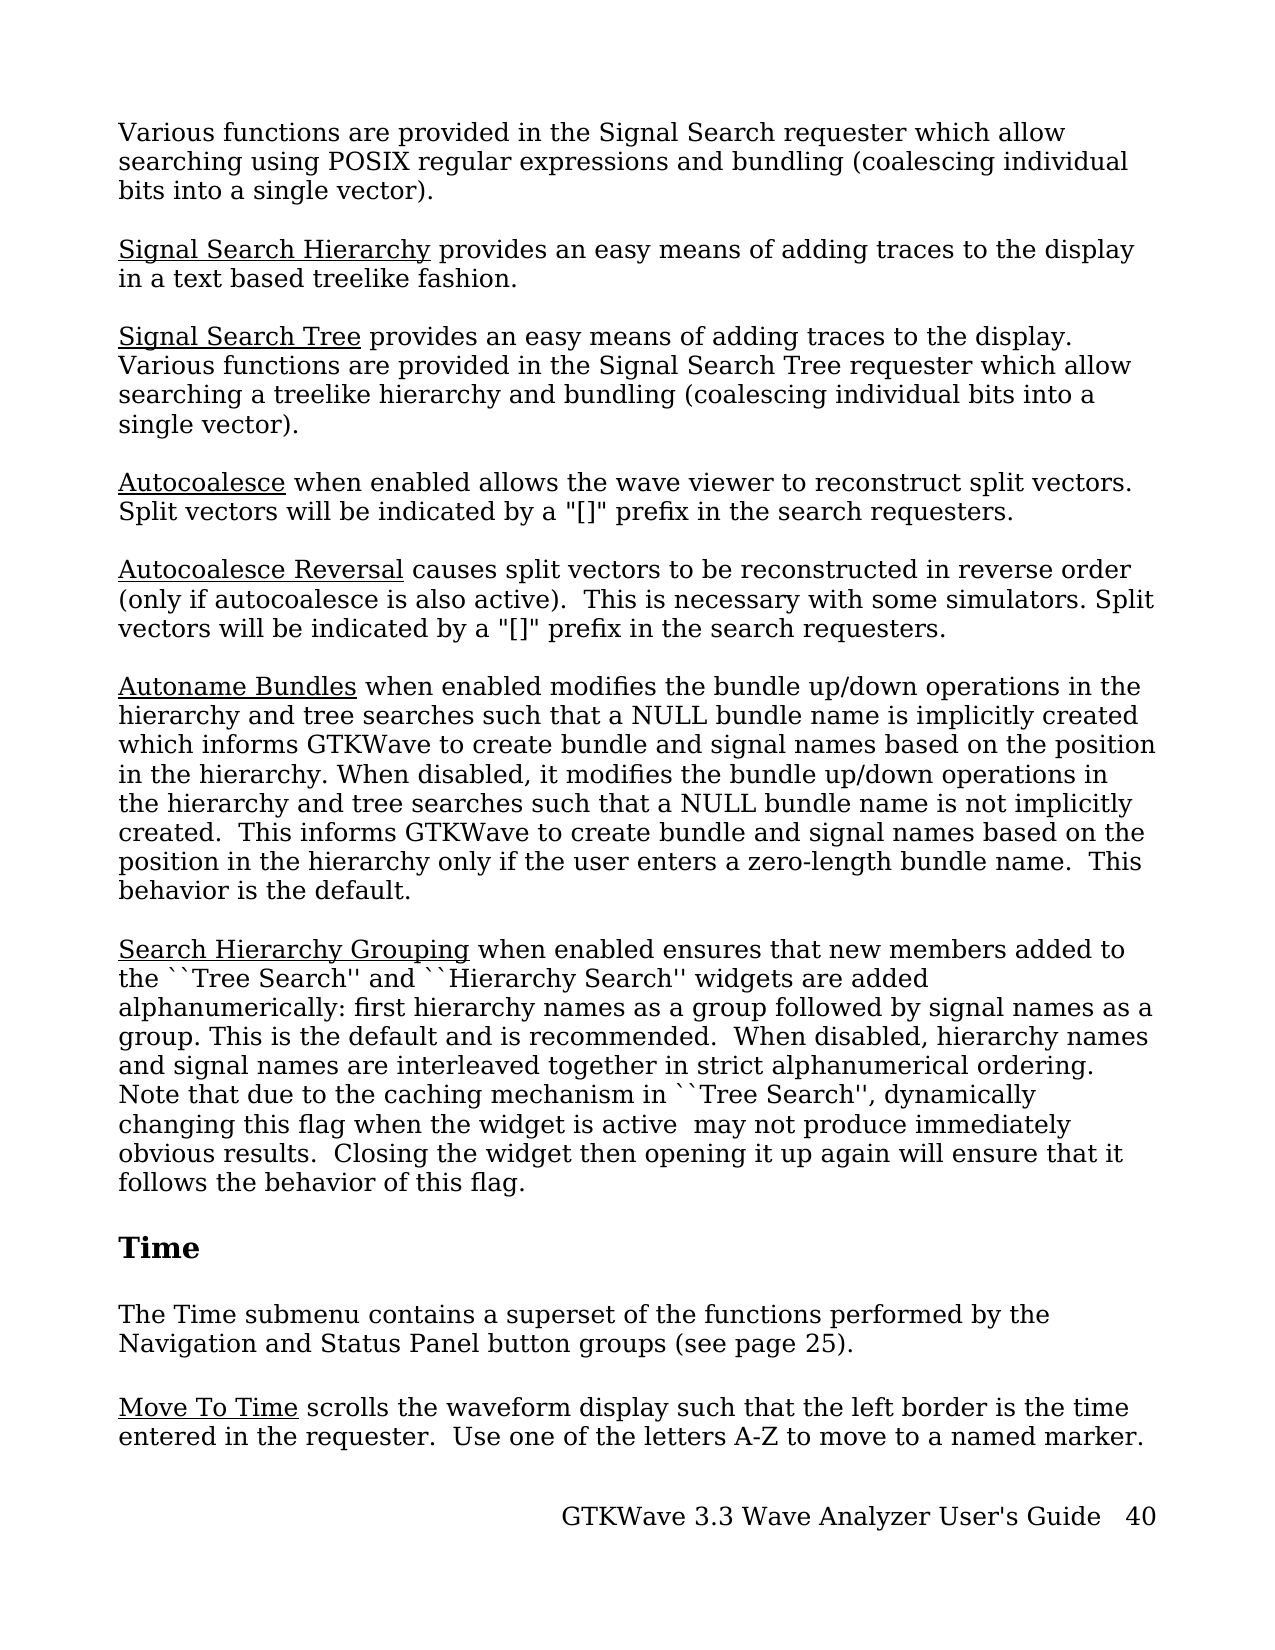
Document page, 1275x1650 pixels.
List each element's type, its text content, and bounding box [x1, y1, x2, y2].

text Autoname Bundles when enabled modifies the bundle up/down operations in the hierarchy and tree searches such that a NULL bundle name is implicitly created which informs GTKWave to create bundle and signal names based on the position in the hierarchy. When disabled, it modifies the bundle up/down operations in the hierarchy and tree searches such that a NULL bundle name is not implicitly created. This informs GTKWave to create bundle and signal names based on the position in the hierarchy only if the user enters a zero-length bundle name. This behavior is the default. [118, 672, 1157, 906]
text Search Hierarchy Grouping when enabled ensures that new members added to the ``Tree Search'' and ``Hierarchy Search'' widgets are added alphanumerically: first hierarchy names as a group followed by signal names as a group. This is the default and is recommended. When disabled, hierarchy names and signal names are interleaved together in strict alphanumerical ordering. Note that due to the caching mechanism in ``Tree Search'', dynamically changing this flag when the widget is active may not produce immediately obvious results. Closing the widget then opening it up again will ensure that it follows the behavior of this flag. [118, 935, 1157, 1197]
text Autocoalesce when enabled allows the wave viewer to reconstruct split vectors. Split vectors will be indicated by a "[]" prefix in the search requesters. [118, 468, 1157, 526]
text Various functions are provided in the Signal Search requester which allow searching using POSIX regular expressions and bundling (coalescing individual bits into a single vector). [118, 118, 1157, 206]
text Signal Search Tree provides an easy means of adding traces to the display. Various functions are provided in the Signal Search Tree requester which allow searching a treelike hierarchy and bundling (coalescing individual bits into a single vector). [118, 322, 1157, 439]
text Autocoalesce Reversal causes split vectors to be reconstructed in reverse order (only if autocoalesce is also active). This is necessary with some simulators. Split vectors will be indicated by a "[]" prefix in the search requesters. [118, 556, 1157, 643]
text Move To Time scrolls the waveform display such that the left border is the time entered in the requester. Use one of the letters A-Z to move to a named marker. [118, 1393, 1157, 1451]
text The Time submenu contains a superset of the functions performed by the Navigation and Status Panel button groups (see page 25). [118, 1300, 1157, 1358]
text Time [118, 1232, 1157, 1266]
text Signal Search Hierarchy provides an easy means of adding traces to the display in a text based treelike fashion. [118, 235, 1157, 293]
